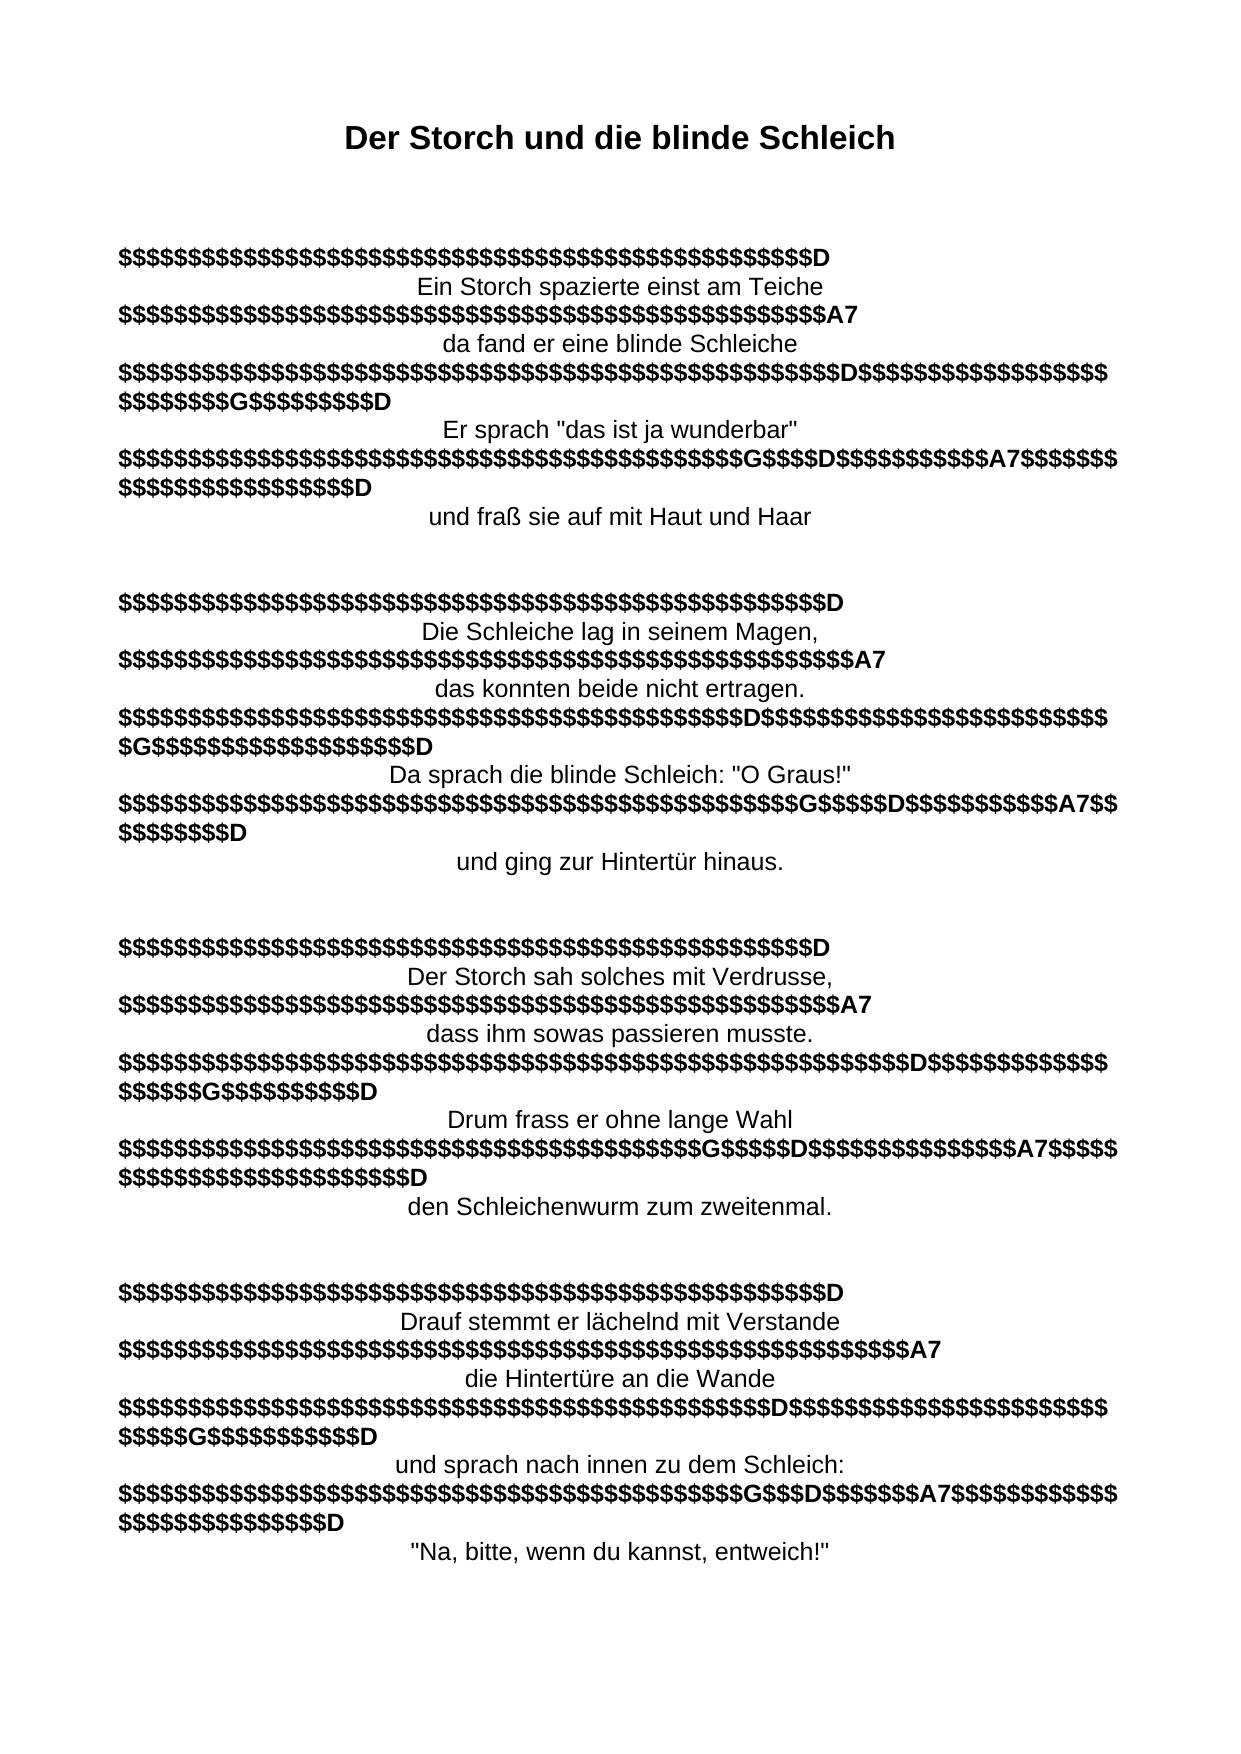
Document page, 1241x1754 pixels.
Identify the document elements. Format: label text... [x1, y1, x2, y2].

subtitle da fand er eine blinde Schleiche [118, 329, 1122, 358]
subtitle $$$$$$$$$$$$$$$$$$$$$$$$$$$$$$$$$$$$$$$$$$$$$$$$$$$$$$$$$D$$$$$$$$$$$$$$$$$$$G$$$$$$$$$$D [118, 1048, 1122, 1105]
subtitle Die Schleiche lag in seinem Magen, [118, 617, 1122, 645]
subtitle Drauf stemmt er lächelnd mit Verstande [118, 1307, 1122, 1335]
subtitle dass ihm sowas passieren musste. [118, 1019, 1122, 1048]
subtitle $$$$$$$$$$$$$$$$$$$$$$$$$$$$$$$$$$$$$$$$$$$$$$$$$$$$A7 [118, 990, 1122, 1019]
subtitle $$$$$$$$$$$$$$$$$$$$$$$$$$$$$$$$$$$$$$$$$$$$$$$$$$$$$A7 [118, 645, 1122, 674]
subtitle Der Storch und die blinde Schleich [118, 118, 1122, 157]
subtitle $$$$$$$$$$$$$$$$$$$$$$$$$$$$$$$$$$$$$$$$$$G$$$$$D$$$$$$$$$$$$$$$A7$$$$$$$$$$$$$$$$$$$$$$$$$$D [118, 1134, 1122, 1192]
subtitle $$$$$$$$$$$$$$$$$$$$$$$$$$$$$$$$$$$$$$$$$$$$$$$D$$$$$$$$$$$$$$$$$$$$$$$$$$$$G$$$$$$$$$$$D [118, 1393, 1122, 1450]
subtitle die Hintertüre an die Wande [118, 1364, 1122, 1393]
subtitle und fraß sie auf mit Haut und Haar [118, 502, 1122, 530]
subtitle Da sprach die blinde Schleich: "O Graus!" [118, 760, 1122, 789]
subtitle $$$$$$$$$$$$$$$$$$$$$$$$$$$$$$$$$$$$$$$$$$$$$$$$$$$D [118, 588, 1122, 617]
subtitle Ein Storch spazierte einst am Teiche [118, 272, 1122, 300]
subtitle $$$$$$$$$$$$$$$$$$$$$$$$$$$$$$$$$$$$$$$$$$$$$$$$$$$A7 [118, 300, 1122, 329]
subtitle das konnten beide nicht ertragen. [118, 674, 1122, 703]
subtitle "Na, bitte, wenn du kannst, entweich!" [118, 1537, 1122, 1565]
subtitle $$$$$$$$$$$$$$$$$$$$$$$$$$$$$$$$$$$$$$$$$$$$$$$$$$$D [118, 1278, 1122, 1307]
subtitle Er sprach "das ist ja wunderbar" [118, 415, 1122, 444]
subtitle $$$$$$$$$$$$$$$$$$$$$$$$$$$$$$$$$$$$$$$$$$$$$$$$$G$$$$$D$$$$$$$$$$$A7$$$$$$$$$$D [118, 789, 1122, 847]
subtitle und sprach nach innen zu dem Schleich: [118, 1450, 1122, 1479]
subtitle $$$$$$$$$$$$$$$$$$$$$$$$$$$$$$$$$$$$$$$$$$$$$$$$$$$$D$$$$$$$$$$$$$$$$$$$$$$$$$$G$$$$$$$$$D [118, 358, 1122, 415]
subtitle $$$$$$$$$$$$$$$$$$$$$$$$$$$$$$$$$$$$$$$$$$$$$G$$$$D$$$$$$$$$$$A7$$$$$$$$$$$$$$$$$$$$$$$$D [118, 444, 1122, 502]
subtitle den Schleichenwurm zum zweitenmal. [118, 1192, 1122, 1220]
subtitle $$$$$$$$$$$$$$$$$$$$$$$$$$$$$$$$$$$$$$$$$$$$$G$$$D$$$$$$$A7$$$$$$$$$$$$$$$$$$$$$$$$$$$D [118, 1479, 1122, 1537]
subtitle $$$$$$$$$$$$$$$$$$$$$$$$$$$$$$$$$$$$$$$$$$$$$D$$$$$$$$$$$$$$$$$$$$$$$$$$G$$$$$$$$$$$$$$$$$$$D [118, 703, 1122, 760]
subtitle $$$$$$$$$$$$$$$$$$$$$$$$$$$$$$$$$$$$$$$$$$$$$$$$$$D [118, 243, 1122, 272]
subtitle $$$$$$$$$$$$$$$$$$$$$$$$$$$$$$$$$$$$$$$$$$$$$$$$$$$$$$$$$A7 [118, 1335, 1122, 1364]
subtitle Drum frass er ohne lange Wahl [118, 1105, 1122, 1134]
subtitle $$$$$$$$$$$$$$$$$$$$$$$$$$$$$$$$$$$$$$$$$$$$$$$$$$D [118, 933, 1122, 962]
subtitle und ging zur Hintertür hinaus. [118, 847, 1122, 875]
subtitle Der Storch sah solches mit Verdrusse, [118, 962, 1122, 990]
